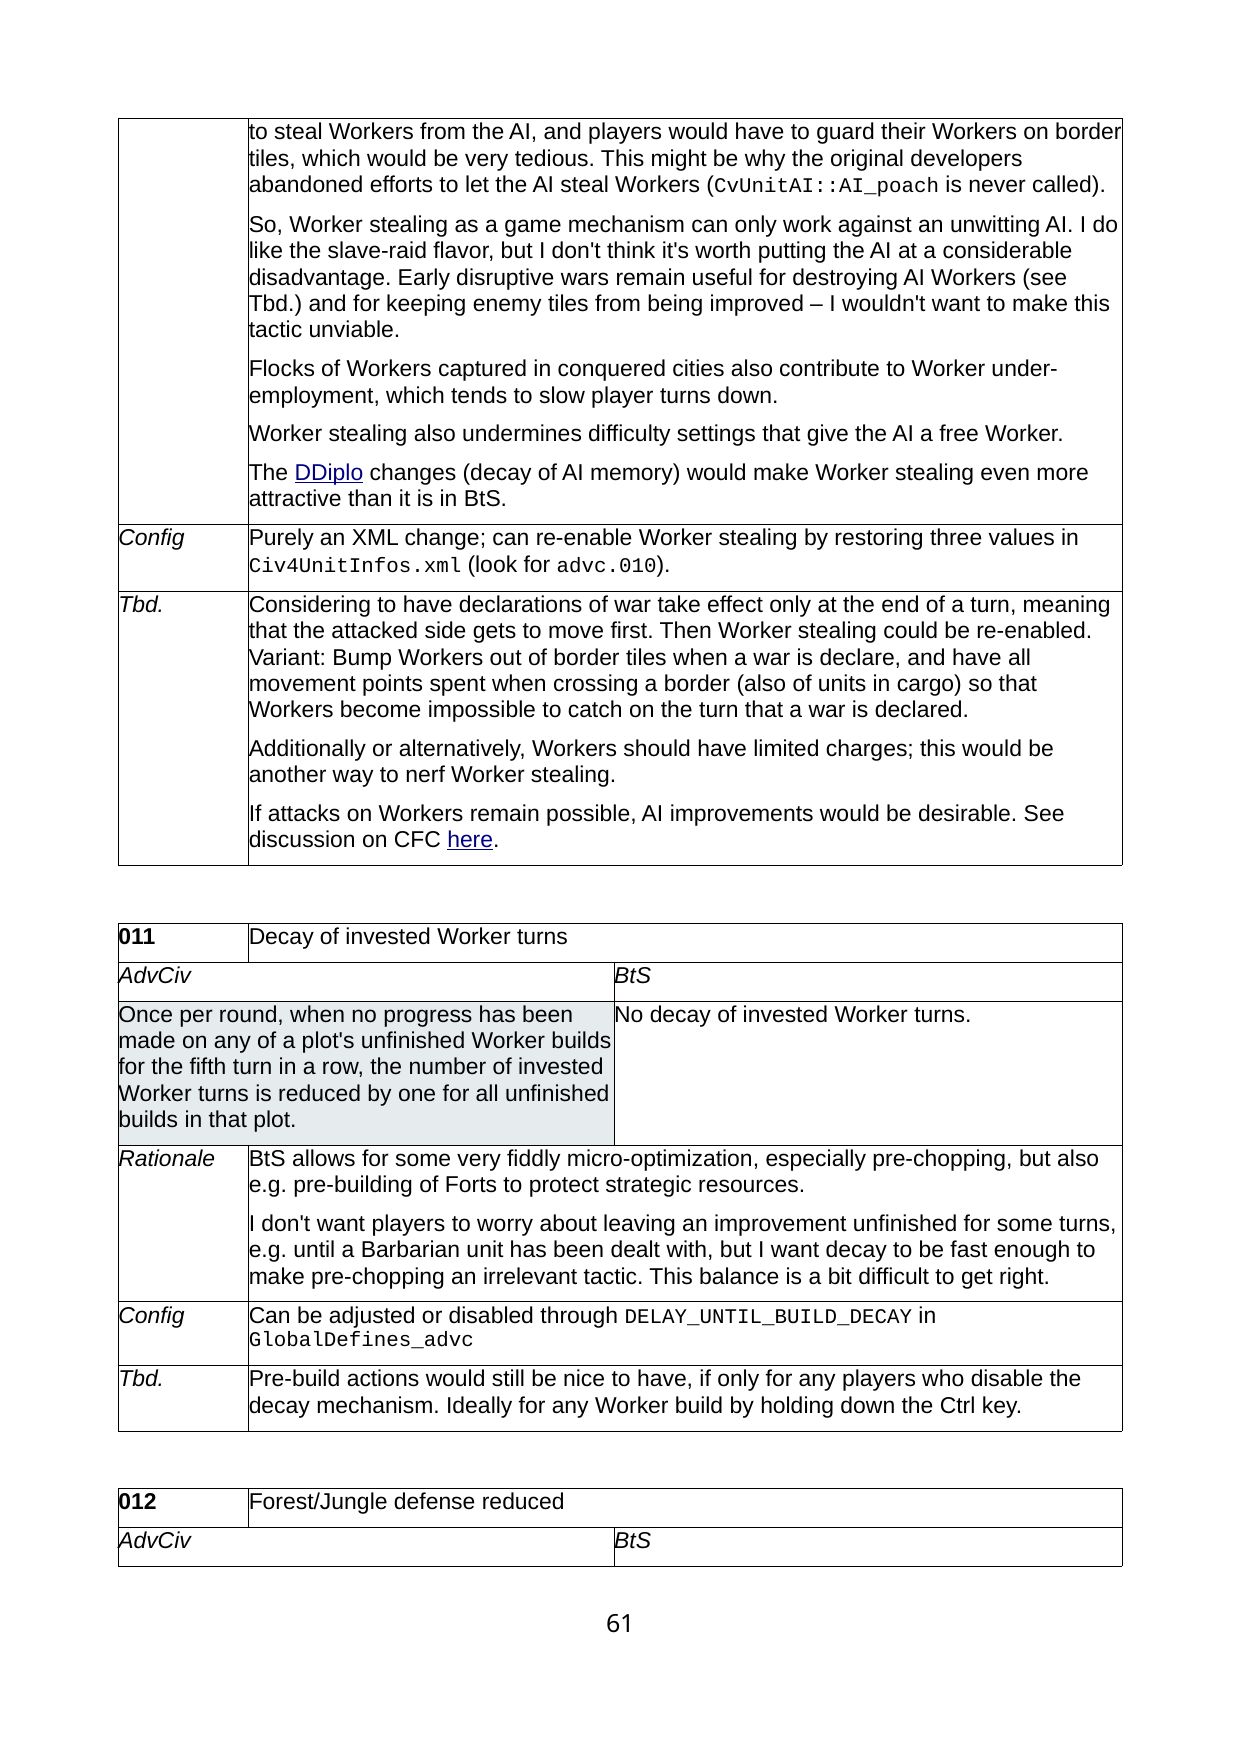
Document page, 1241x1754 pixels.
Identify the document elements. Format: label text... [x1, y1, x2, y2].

table_header 012 [119, 1489, 248, 1527]
table_cell to steal Workers from the AI, and players would have to guard their Workers on border tiles, which would be very tedious. This might be why the original developers abandoned efforts to let the AI steal Workers (CvUnitAI::AI_poach is never called). So, Worker stealing as a game mechanism can only work against an unwitting AI. I do like the slave-raid flavor, but I don't think it's worth putting the AI at a considerable disadvantage. Early disruptive wars remain useful for destroying AI Workers (see Tbd.) and for keeping enemy tiles from being improved – I wouldn't want to make this tactic unviable. Flocks of Workers captured in conquered cities also contribute to Worker under-employment, which tends to slow player turns down. Worker stealing also undermines difficulty settings that give the AI a free Worker. The DDiplo changes (decay of AI memory) would make Worker stealing even more attractive than it is in BtS. [249, 119, 1122, 524]
table_cell Tbd. [119, 1366, 248, 1431]
table_cell BtS [615, 1528, 1122, 1566]
table_cell Config [119, 1302, 248, 1365]
table_header Decay of invested Worker turns [249, 924, 1122, 962]
table_cell BtS [615, 963, 1122, 1001]
table_cell Rationale [119, 1146, 248, 1301]
table_cell Considering to have declarations of war take effect only at the end of a turn, meaning that the attacked side gets to move first. Then Worker stealing could be re-enabled. Variant: Bump Workers out of border tiles when a war is declare, and have all movement points spent when crossing a border (also of units in cargo) so that Workers become impossible to catch on the turn that a war is declared. Additionally or alternatively, Workers should have limited charges; this would be another way to nerf Worker stealing. If attacks on Workers remain possible, AI improvements would be desirable. See discussion on CFC here. [249, 592, 1122, 865]
table_cell Pre-build actions would still be nice to have, if only for any players who disable the decay mechanism. Ideally for any Worker build by holding down the Ctrl key. [249, 1366, 1122, 1431]
table_cell No decay of invested Worker turns. [615, 1002, 1122, 1145]
table_cell Tbd. [119, 592, 248, 865]
table_cell BtS allows for some very fiddly micro-optimization, especially pre-chopping, but also e.g. pre-building of Forts to protect strategic resources. I don't want players to worry about leaving an improvement unfinished for some turns, e.g. until a Barbarian unit has been dealt with, but I want decay to be fast enough to make pre-chopping an irrelevant tactic. This balance is a bit difficult to get right. [249, 1146, 1122, 1301]
table_cell Config [119, 525, 248, 591]
table_cell Can be adjusted or disabled through DELAY_UNTIL_BUILD_DECAY in GlobalDefines_advc [249, 1302, 1122, 1365]
table_header 011 [119, 924, 248, 962]
table_cell Once per round, when no progress has been made on any of a plot's unfinished Worker builds for the fifth turn in a row, the number of invested Worker turns is reduced by one for all unfinished builds in that plot. [119, 1002, 614, 1145]
table_cell AdvCiv [119, 963, 614, 1001]
table_cell [119, 119, 248, 524]
table_header Forest/Jungle defense reduced [249, 1489, 1122, 1527]
table_cell Purely an XML change; can re-enable Worker stealing by restoring three values in Civ4UnitInfos.xml (look for advc.010). [249, 525, 1122, 591]
table_cell AdvCiv [119, 1528, 614, 1566]
